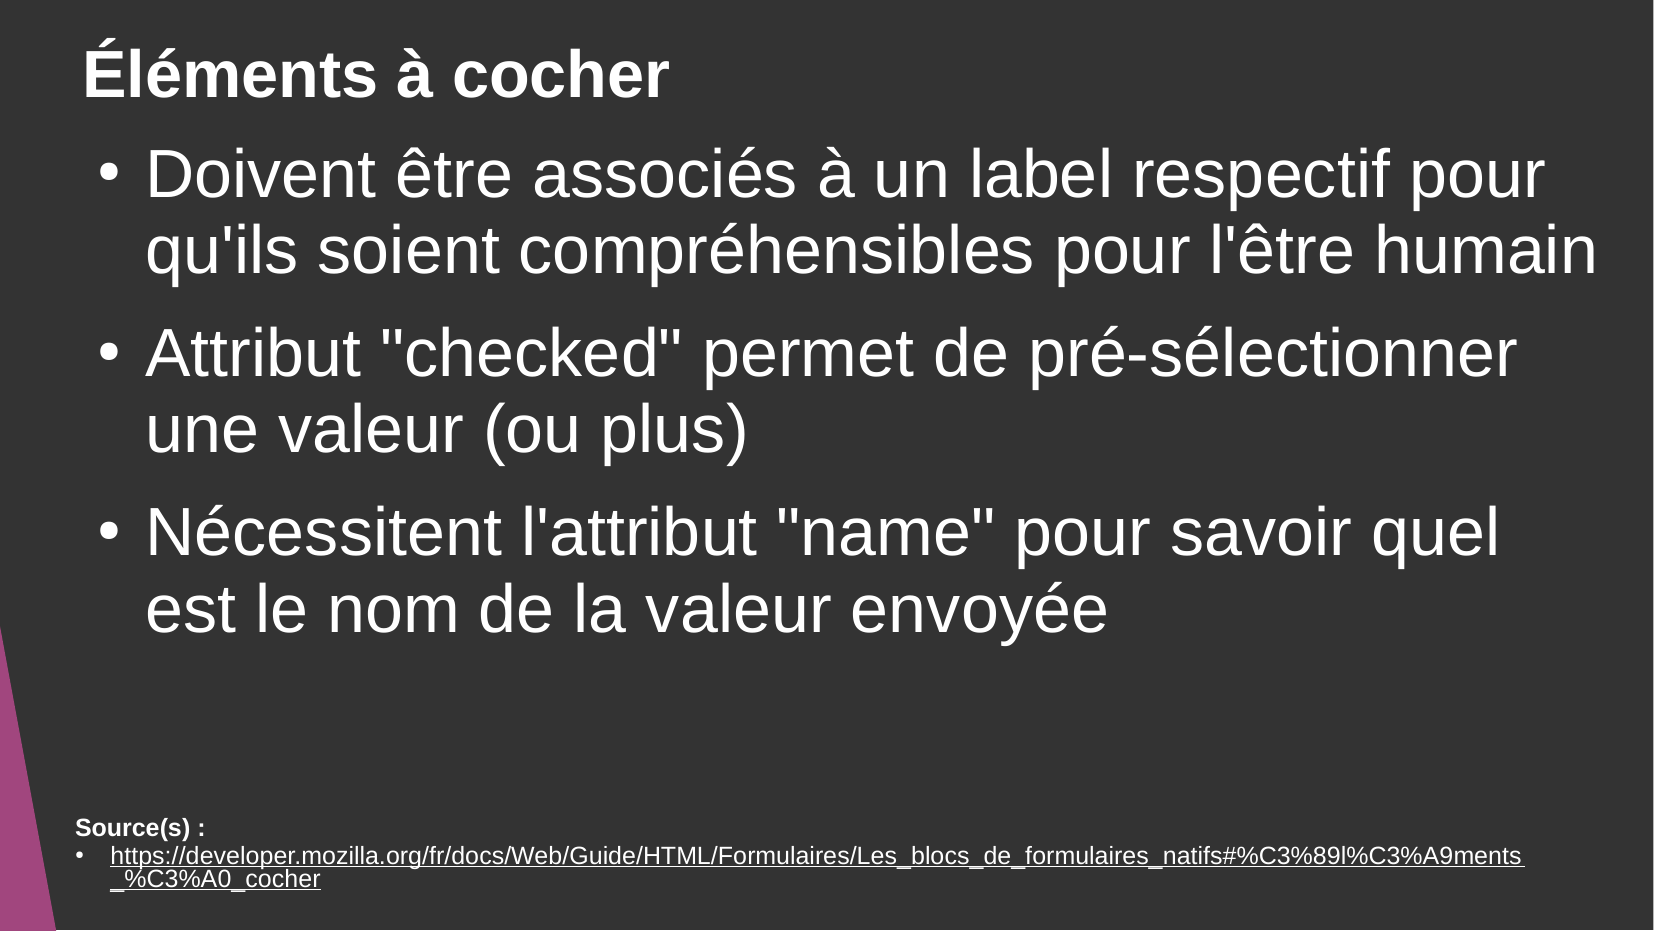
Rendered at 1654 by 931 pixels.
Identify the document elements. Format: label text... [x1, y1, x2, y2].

text_box Source(s) : https://developer.mozilla.org/fr/docs/Web/Guide/HTML/Formulaires/Les_blocs_de_formulaires_natifs#%C3%89l%C3%A9ments_%C3%A0_cocher [60, 806, 1546, 906]
list Doivent être associés à un label respectif pour qu'ils soient compréhensibles pour l'être humain Attribut "checked" permet de pré-sélectionner une valeur (ou plus) Nécessitent l'attribut "name" pour savoir quel est le nom de la valeur envoyée [80, 135, 1605, 665]
text_box [0, 626, 57, 931]
title Éléments à cocher [82, 37, 1571, 114]
